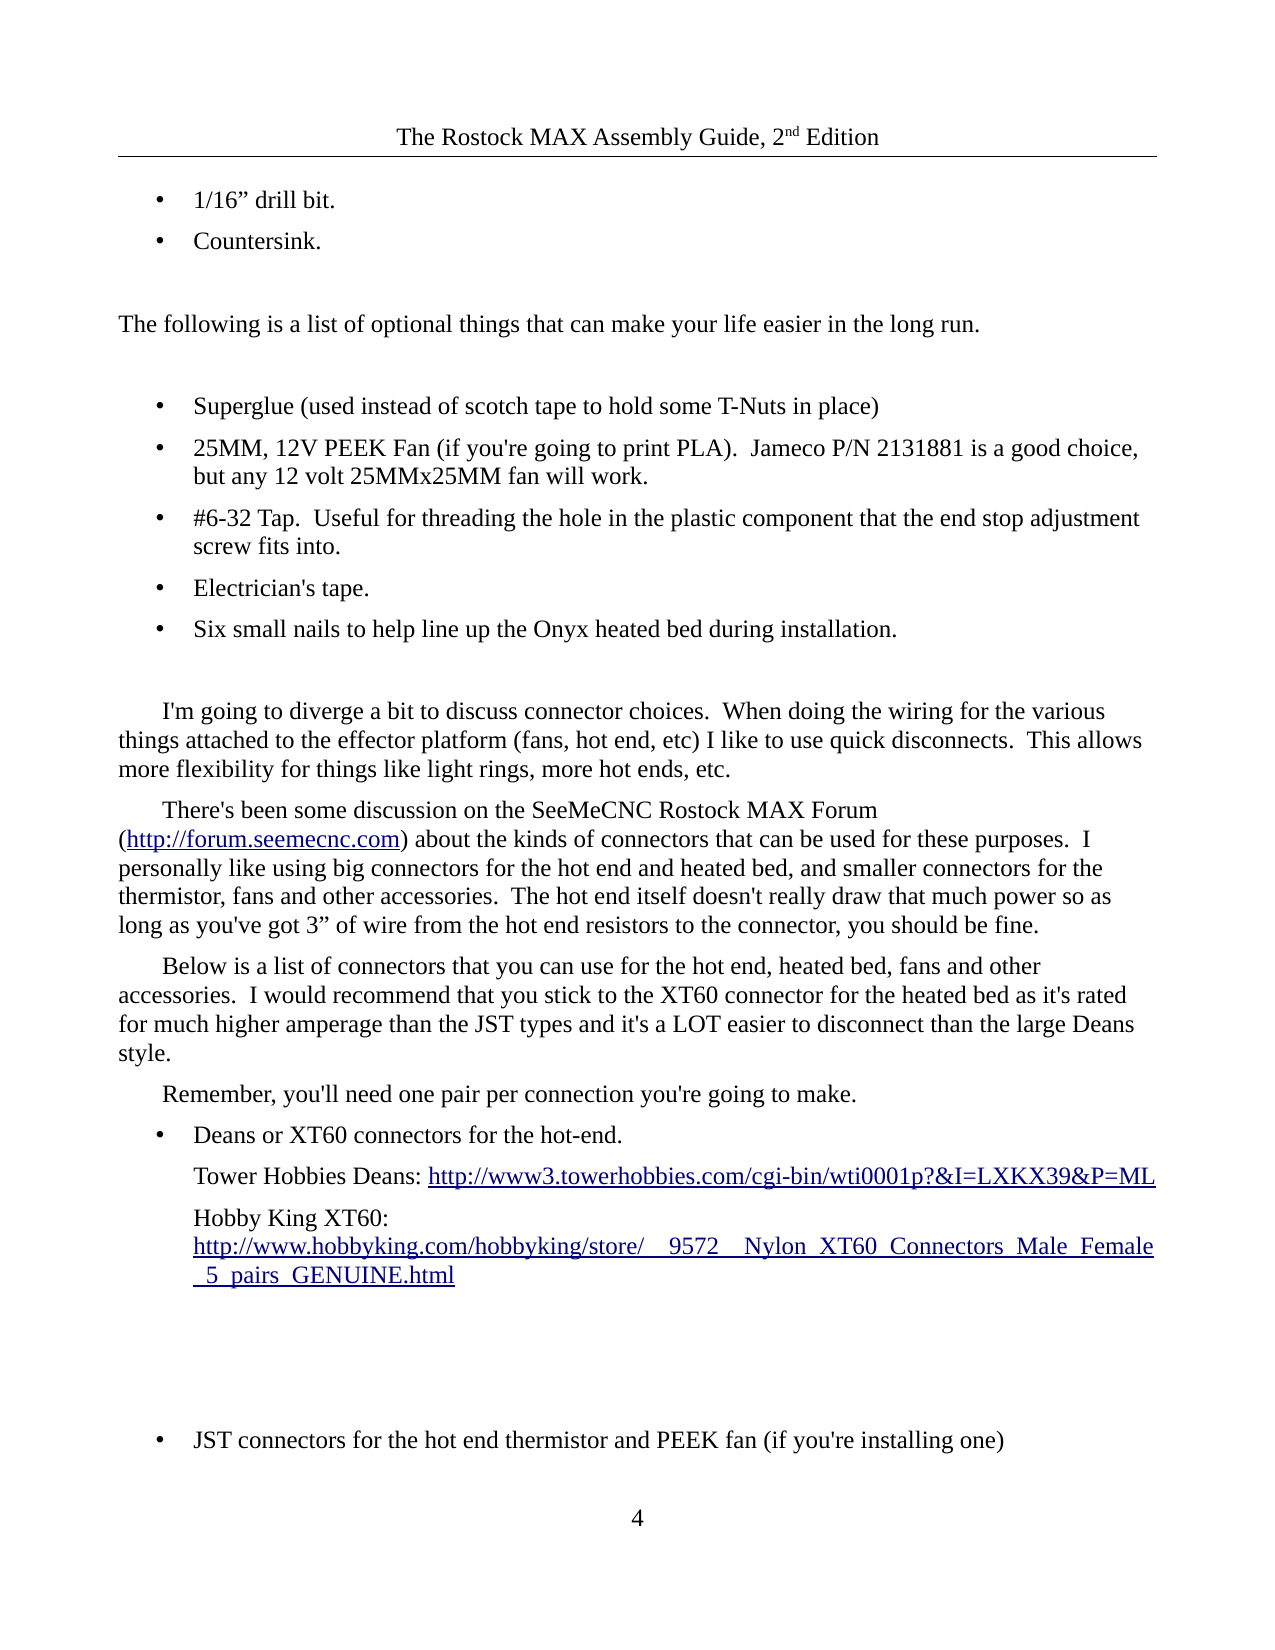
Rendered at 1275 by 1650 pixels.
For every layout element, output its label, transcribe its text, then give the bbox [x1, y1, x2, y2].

list 25MM, 12V PEEK Fan (if you're going to print PLA). Jameco P/N 2131881 is a good choice, but any 12 volt 25MMx25MM fan will work. [156, 433, 1157, 490]
list Electrician's tape. [156, 573, 1157, 601]
text Remember, you'll need one pair per connection you're going to make. [118, 1079, 1157, 1108]
text I'm going to diverge a bit to discuss connector choices. When doing the wiring for the various things attached to the effector platform (fans, hot end, etc) I like to use quick disconnects. This allows more flexibility for things like light rings, more hot ends, etc. [118, 696, 1157, 783]
text Below is a list of connectors that you can use for the hot end, heated bed, fans and other accessories. I would recommend that you stick to the XT60 connector for the heated bed as it's rated for much higher amperage than the JST types and it's a LOT easier to disconnect than the large Deans style. [118, 951, 1157, 1066]
list #6-32 Tap. Useful for threading the hole in the plastic component that the end stop adjustment screw fits into. [156, 503, 1157, 560]
list Tower Hobbies Deans: http://www3.towerhobbies.com/cgi-bin/wti0001p?&I=LXKX39&P=ML [156, 1161, 1157, 1190]
list Hobby King XT60: http://www.hobbyking.com/hobbyking/store/__9572__Nylon_XT60_Connectors_Male_Female_5_pairs_GENUINE.html [156, 1203, 1157, 1289]
list Six small nails to help line up the Onyx heated bed during installation. [156, 614, 1157, 643]
text The following is a list of optional things that can make your life easier in the long run. [118, 309, 1157, 338]
list 1/16” drill bit. [156, 185, 1157, 214]
list JST connectors for the hot end thermistor and PEEK fan (if you're installing one) [156, 1425, 1157, 1454]
list Superglue (used instead of scotch tape to hold some T-Nuts in place) [156, 391, 1157, 420]
text There's been some discussion on the SeeMeCNC Rostock MAX Forum (http://forum.seemecnc.com) about the kinds of connectors that can be used for these purposes. I personally like using big connectors for the hot end and heated bed, and smaller connectors for the thermistor, fans and other accessories. The hot end itself doesn't really draw that much power so as long as you've got 3” of wire from the hot end resistors to the connector, you should be fine. [118, 795, 1157, 939]
list Countersink. [156, 226, 1157, 255]
list Deans or XT60 connectors for the hot-end. [156, 1120, 1157, 1149]
